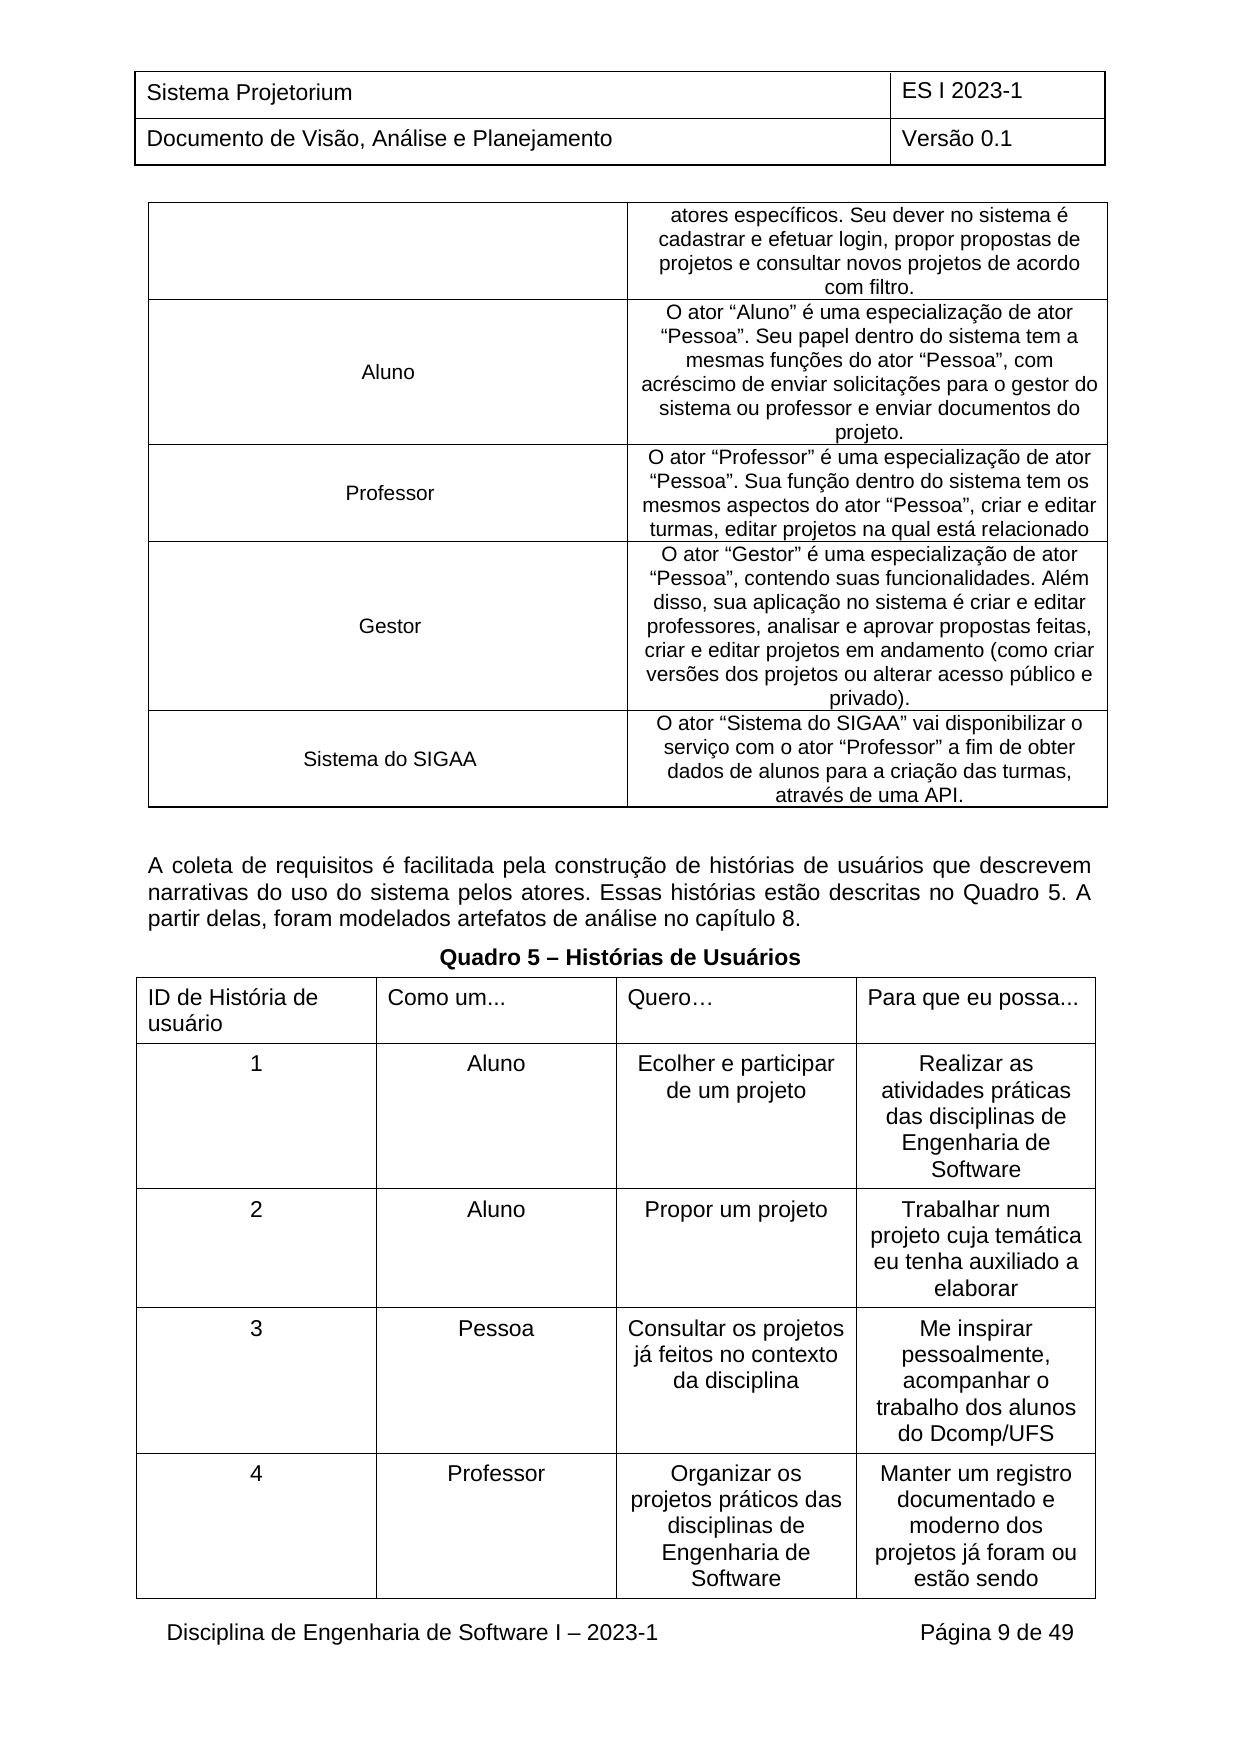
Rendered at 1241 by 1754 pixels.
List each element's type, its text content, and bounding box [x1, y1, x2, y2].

table_cell 4 [137, 1454, 376, 1598]
table_cell 2 [137, 1189, 376, 1307]
table_cell Aluno [377, 1044, 616, 1188]
table_cell Organizar os projetos práticos das disciplinas de Engenharia de Software [617, 1454, 856, 1598]
table_cell O ator “Professor” é uma especialização de ator “Pessoa”. Sua função dentro do sistema tem os mesmos aspectos do ator “Pessoa”, criar e editar turmas, editar projetos na qual está relacionado [628, 445, 1107, 541]
table_cell Sistema do SIGAA [149, 711, 627, 806]
table_cell Aluno [149, 300, 627, 444]
table_cell 3 [137, 1308, 376, 1452]
table_header ID de História de usuário [137, 978, 376, 1043]
text A coleta de requisitos é facilitada pela construção de histórias de usuários que descrevem narrativas do uso do sistema pelos atores. Essas histórias estão descritas no Quadro 5. A partir delas, foram modelados artefatos de análise no capítulo 8. [148, 852, 1092, 932]
table_cell Gestor [149, 542, 627, 709]
table_header Como um... [377, 978, 616, 1043]
table_cell Propor um projeto [617, 1189, 856, 1307]
table_cell [149, 203, 627, 299]
table_cell Me inspirar pessoalmente, acompanhar o trabalho dos alunos do Dcomp/UFS [857, 1308, 1095, 1452]
table_header Quero… [617, 978, 856, 1043]
table_cell Realizar as atividades práticas das disciplinas de Engenharia de Software [857, 1044, 1095, 1188]
table_cell O ator “Aluno” é uma especialização de ator “Pessoa”. Seu papel dentro do sistema tem a mesmas funções do ator “Pessoa”, com acréscimo de enviar solicitações para o gestor do sistema ou professor e enviar documentos do projeto. [628, 300, 1107, 444]
table_cell Aluno [377, 1189, 616, 1307]
table_cell O ator “Sistema do SIGAA” vai disponibilizar o serviço com o ator “Professor” a fim de obter dados de alunos para a criação das turmas, através de uma API. [628, 711, 1107, 806]
table_cell Trabalhar num projeto cuja temática eu tenha auxiliado a elaborar [857, 1189, 1095, 1307]
table_cell Manter um registro documentado e moderno dos projetos já foram ou estão sendo [857, 1454, 1095, 1598]
table_cell Professor [377, 1454, 616, 1598]
table_cell Ecolher e participar de um projeto [617, 1044, 856, 1188]
table_header Para que eu possa... [857, 978, 1095, 1043]
table_cell Pessoa [377, 1308, 616, 1452]
table_cell atores específicos. Seu dever no sistema é cadastrar e efetuar login, propor propostas de projetos e consultar novos projetos de acordo com filtro. [628, 203, 1107, 299]
table_cell O ator “Gestor” é uma especialização de ator “Pessoa”, contendo suas funcionalidades. Além disso, sua aplicação no sistema é criar e editar professores, analisar e aprovar propostas feitas, criar e editar projetos em andamento (como criar versões dos projetos ou alterar acesso público e privado). [628, 542, 1107, 709]
text Quadro 5 – Histórias de Usuários [148, 944, 1092, 970]
table_cell Professor [149, 445, 627, 541]
table_cell Consultar os projetos já feitos no contexto da disciplina [617, 1308, 856, 1452]
table_cell 1 [137, 1044, 376, 1188]
